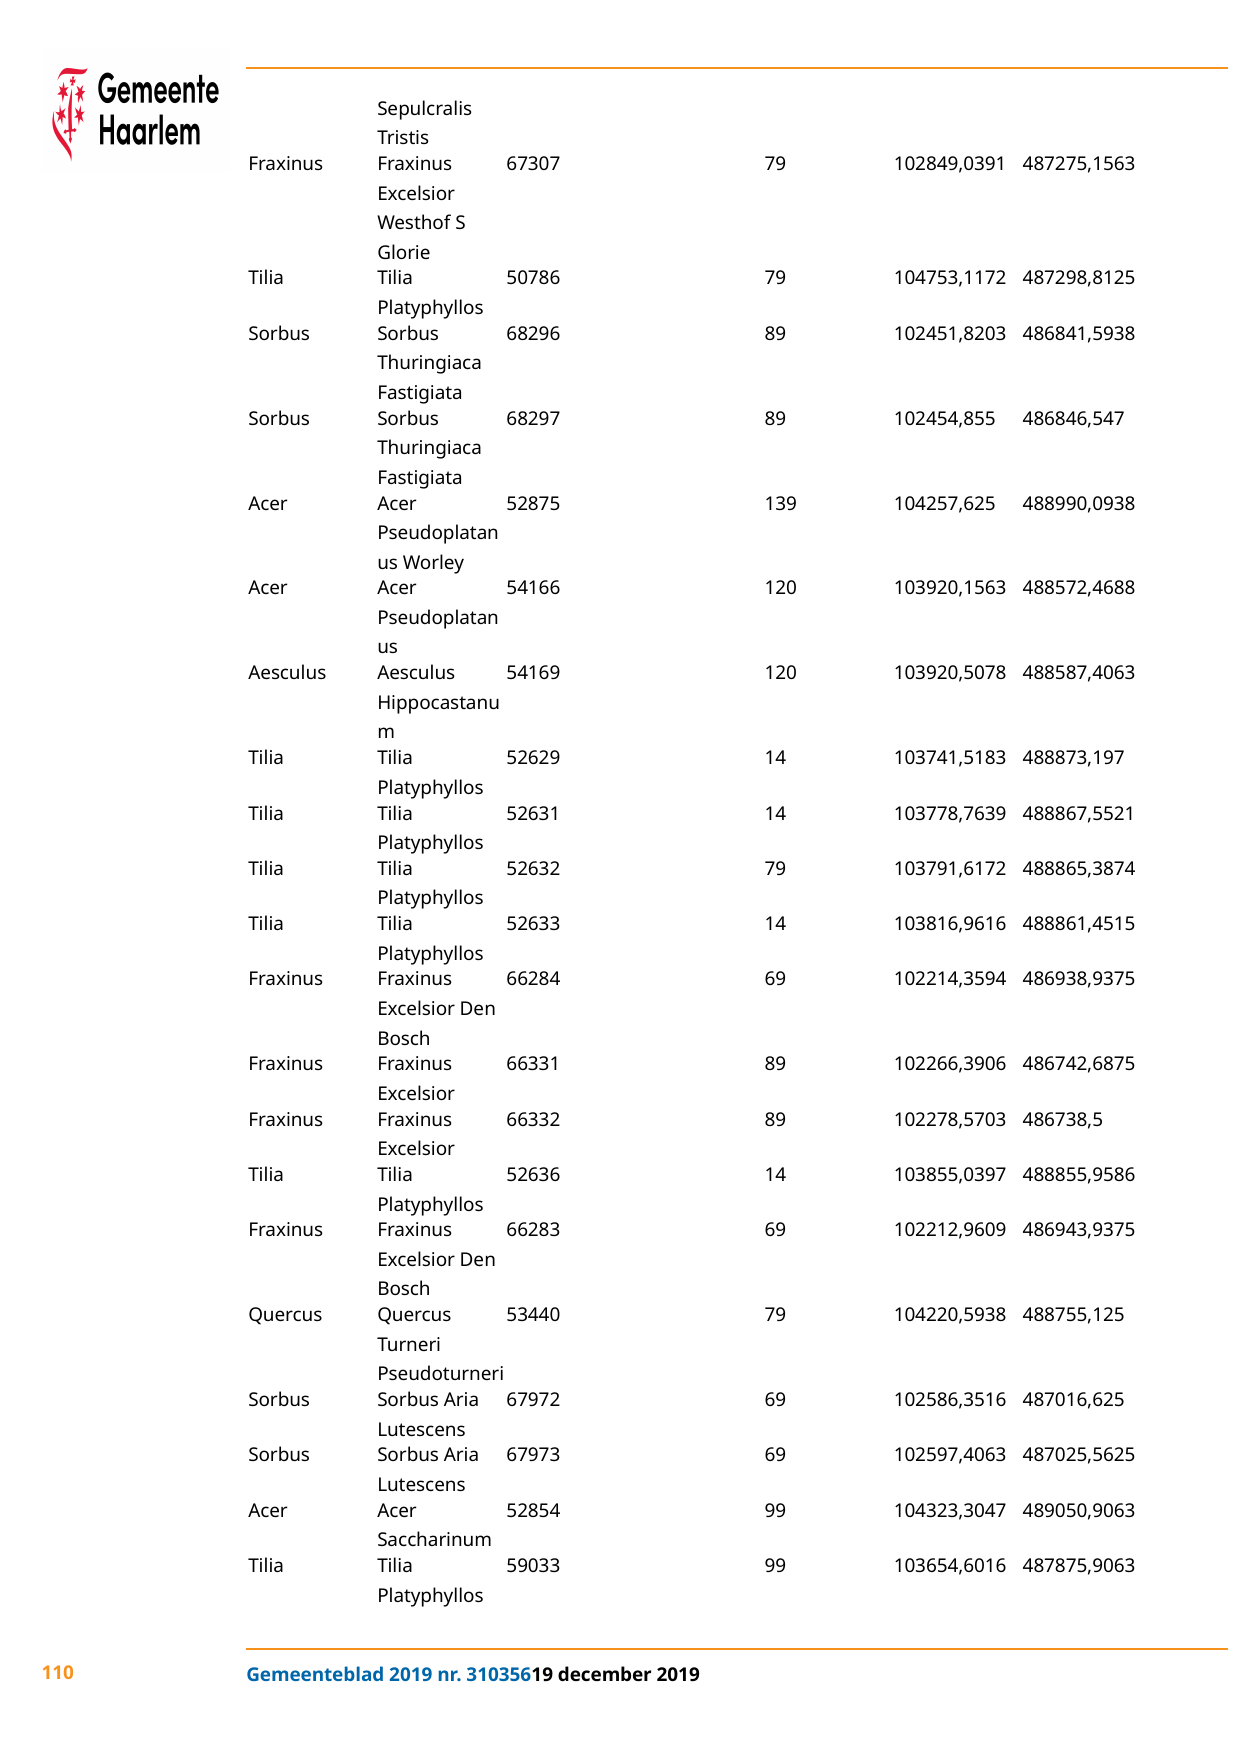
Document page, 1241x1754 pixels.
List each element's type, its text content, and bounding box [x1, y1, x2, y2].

table_cell [635, 150, 764, 264]
table_cell 103920,1563 [894, 575, 1022, 659]
table_cell [635, 1497, 764, 1552]
table_cell 66332 [506, 1106, 635, 1161]
table_cell 79 [764, 265, 893, 320]
table_cell [248, 95, 377, 150]
table_cell [635, 320, 764, 405]
table_cell 52636 [506, 1161, 635, 1216]
table_cell Tilia Platyphyllos [377, 265, 506, 320]
table_cell [635, 1386, 764, 1442]
table_cell 14 [764, 744, 893, 800]
table_cell Sorbus Aria Lutescens [377, 1442, 506, 1497]
table_cell 79 [764, 855, 893, 910]
table_cell Acer Pseudoplatanus [377, 575, 506, 659]
table_cell 69 [764, 1216, 893, 1301]
table_cell Tilia [248, 744, 377, 800]
table_cell Quercus [248, 1301, 377, 1386]
table_cell [1023, 95, 1152, 150]
table_cell Sepulcralis Tristis [377, 95, 506, 150]
table_cell Fraxinus Excelsior [377, 1106, 506, 1161]
table_cell 102266,3906 [894, 1051, 1022, 1106]
table_cell Tilia Platyphyllos [377, 800, 506, 855]
table_cell 89 [764, 405, 893, 490]
table_cell 53440 [506, 1301, 635, 1386]
table_cell [635, 95, 764, 150]
table_cell 52631 [506, 800, 635, 855]
table_cell 69 [764, 1442, 893, 1497]
table_cell 59033 [506, 1552, 635, 1607]
table_cell 487016,625 [1023, 1386, 1152, 1442]
table_cell [635, 1216, 764, 1301]
table_cell 103654,6016 [894, 1552, 1022, 1607]
table_cell 488861,4515 [1023, 910, 1152, 966]
table_cell 102278,5703 [894, 1106, 1022, 1161]
table_cell 103778,7639 [894, 800, 1022, 855]
table_cell 102212,9609 [894, 1216, 1022, 1301]
table_cell 486846,547 [1023, 405, 1152, 490]
table_cell Acer Saccharinum [377, 1497, 506, 1552]
table_cell 487875,9063 [1023, 1552, 1152, 1607]
table_cell 52632 [506, 855, 635, 910]
table_cell Fraxinus [248, 966, 377, 1051]
table_cell 102849,0391 [894, 150, 1022, 264]
table_cell 54169 [506, 660, 635, 744]
table_cell Fraxinus [248, 150, 377, 264]
table_cell Sorbus [248, 1386, 377, 1442]
table_cell Fraxinus [248, 1216, 377, 1301]
table_cell 102586,3516 [894, 1386, 1022, 1442]
table_cell Tilia [248, 855, 377, 910]
table_cell [764, 95, 893, 150]
table_cell [635, 744, 764, 800]
table_cell Aesculus [248, 660, 377, 744]
table_cell 488873,197 [1023, 744, 1152, 800]
table_cell Tilia Platyphyllos [377, 1552, 506, 1607]
table_cell [635, 265, 764, 320]
table_cell 102597,4063 [894, 1442, 1022, 1497]
table_cell 52854 [506, 1497, 635, 1552]
table_cell Tilia [248, 1161, 377, 1216]
table_cell 488587,4063 [1023, 660, 1152, 744]
table_cell 79 [764, 150, 893, 264]
table_cell 52633 [506, 910, 635, 966]
table_cell 102454,855 [894, 405, 1022, 490]
table_cell [506, 95, 635, 150]
table_cell 486841,5938 [1023, 320, 1152, 405]
table_cell [635, 1161, 764, 1216]
table_cell Aesculus Hippocastanum [377, 660, 506, 744]
table_cell Tilia Platyphyllos [377, 744, 506, 800]
table_cell 67307 [506, 150, 635, 264]
table_cell 14 [764, 910, 893, 966]
table_cell 68297 [506, 405, 635, 490]
table_cell 489050,9063 [1023, 1497, 1152, 1552]
picture [41, 47, 231, 172]
table_cell 486943,9375 [1023, 1216, 1152, 1301]
table_cell 89 [764, 1051, 893, 1106]
table_cell 14 [764, 800, 893, 855]
table_cell 89 [764, 320, 893, 405]
table_cell Tilia [248, 910, 377, 966]
table_cell 99 [764, 1552, 893, 1607]
table_cell 102451,8203 [894, 320, 1022, 405]
table_cell 488865,3874 [1023, 855, 1152, 910]
table_cell [635, 800, 764, 855]
table_cell 486742,6875 [1023, 1051, 1152, 1106]
table_cell 103920,5078 [894, 660, 1022, 744]
table_cell Sorbus [248, 320, 377, 405]
table_cell Sorbus [248, 1442, 377, 1497]
table_cell Fraxinus Excelsior Westhof S Glorie [377, 150, 506, 264]
table_cell 103791,6172 [894, 855, 1022, 910]
table_cell 488867,5521 [1023, 800, 1152, 855]
table_cell Fraxinus [248, 1051, 377, 1106]
table_cell 488855,9586 [1023, 1161, 1152, 1216]
table_cell Acer Pseudoplatanus Worley [377, 490, 506, 574]
table_cell Tilia [248, 1552, 377, 1607]
table_cell [635, 1442, 764, 1497]
table_cell [635, 1051, 764, 1106]
table_cell Sorbus Aria Lutescens [377, 1386, 506, 1442]
table_cell 103855,0397 [894, 1161, 1022, 1216]
table_cell 104220,5938 [894, 1301, 1022, 1386]
table_cell Acer [248, 1497, 377, 1552]
table_cell Acer [248, 575, 377, 659]
table_cell 52629 [506, 744, 635, 800]
table_cell 487275,1563 [1023, 150, 1152, 264]
table_cell 89 [764, 1106, 893, 1161]
table_cell Sorbus [248, 405, 377, 490]
table_cell 120 [764, 660, 893, 744]
table_cell Tilia Platyphyllos [377, 910, 506, 966]
table_cell 104323,3047 [894, 1497, 1022, 1552]
table_cell 52875 [506, 490, 635, 574]
table_cell 69 [764, 1386, 893, 1442]
table_cell 486938,9375 [1023, 966, 1152, 1051]
table_cell [635, 1106, 764, 1161]
table_cell 104257,625 [894, 490, 1022, 574]
table_cell [635, 966, 764, 1051]
table_cell Tilia [248, 800, 377, 855]
table_cell [635, 855, 764, 910]
table_cell Acer [248, 490, 377, 574]
table_cell [635, 490, 764, 574]
table_cell Fraxinus Excelsior Den Bosch [377, 966, 506, 1051]
table_cell 486738,5 [1023, 1106, 1152, 1161]
table_cell Fraxinus [248, 1106, 377, 1161]
table_cell 69 [764, 966, 893, 1051]
table_cell 103816,9616 [894, 910, 1022, 966]
table_cell 487298,8125 [1023, 265, 1152, 320]
table_cell 102214,3594 [894, 966, 1022, 1051]
table_cell 120 [764, 575, 893, 659]
table_cell 488572,4688 [1023, 575, 1152, 659]
table_cell [635, 575, 764, 659]
table_cell 104753,1172 [894, 265, 1022, 320]
table_cell Sorbus Thuringiaca Fastigiata [377, 405, 506, 490]
table_cell 50786 [506, 265, 635, 320]
table_cell Fraxinus Excelsior [377, 1051, 506, 1106]
table_cell [894, 95, 1022, 150]
table_cell 66284 [506, 966, 635, 1051]
table_cell [635, 1301, 764, 1386]
table_cell 67973 [506, 1442, 635, 1497]
table_cell Tilia Platyphyllos [377, 855, 506, 910]
table_cell 139 [764, 490, 893, 574]
table_cell 487025,5625 [1023, 1442, 1152, 1497]
table_cell 14 [764, 1161, 893, 1216]
table_cell 488990,0938 [1023, 490, 1152, 574]
table_cell Tilia [248, 265, 377, 320]
table_cell 66283 [506, 1216, 635, 1301]
table_cell [635, 405, 764, 490]
table_cell 68296 [506, 320, 635, 405]
table_cell 54166 [506, 575, 635, 659]
table_cell [635, 1552, 764, 1607]
table_cell 103741,5183 [894, 744, 1022, 800]
table_cell Tilia Platyphyllos [377, 1161, 506, 1216]
table_cell [635, 910, 764, 966]
table_cell [635, 660, 764, 744]
table_cell Quercus Turneri Pseudoturneri [377, 1301, 506, 1386]
table_cell Sorbus Thuringiaca Fastigiata [377, 320, 506, 405]
table_cell 488755,125 [1023, 1301, 1152, 1386]
table_cell 79 [764, 1301, 893, 1386]
table_cell 67972 [506, 1386, 635, 1442]
table_cell 66331 [506, 1051, 635, 1106]
table_cell 99 [764, 1497, 893, 1552]
table_cell Fraxinus Excelsior Den Bosch [377, 1216, 506, 1301]
